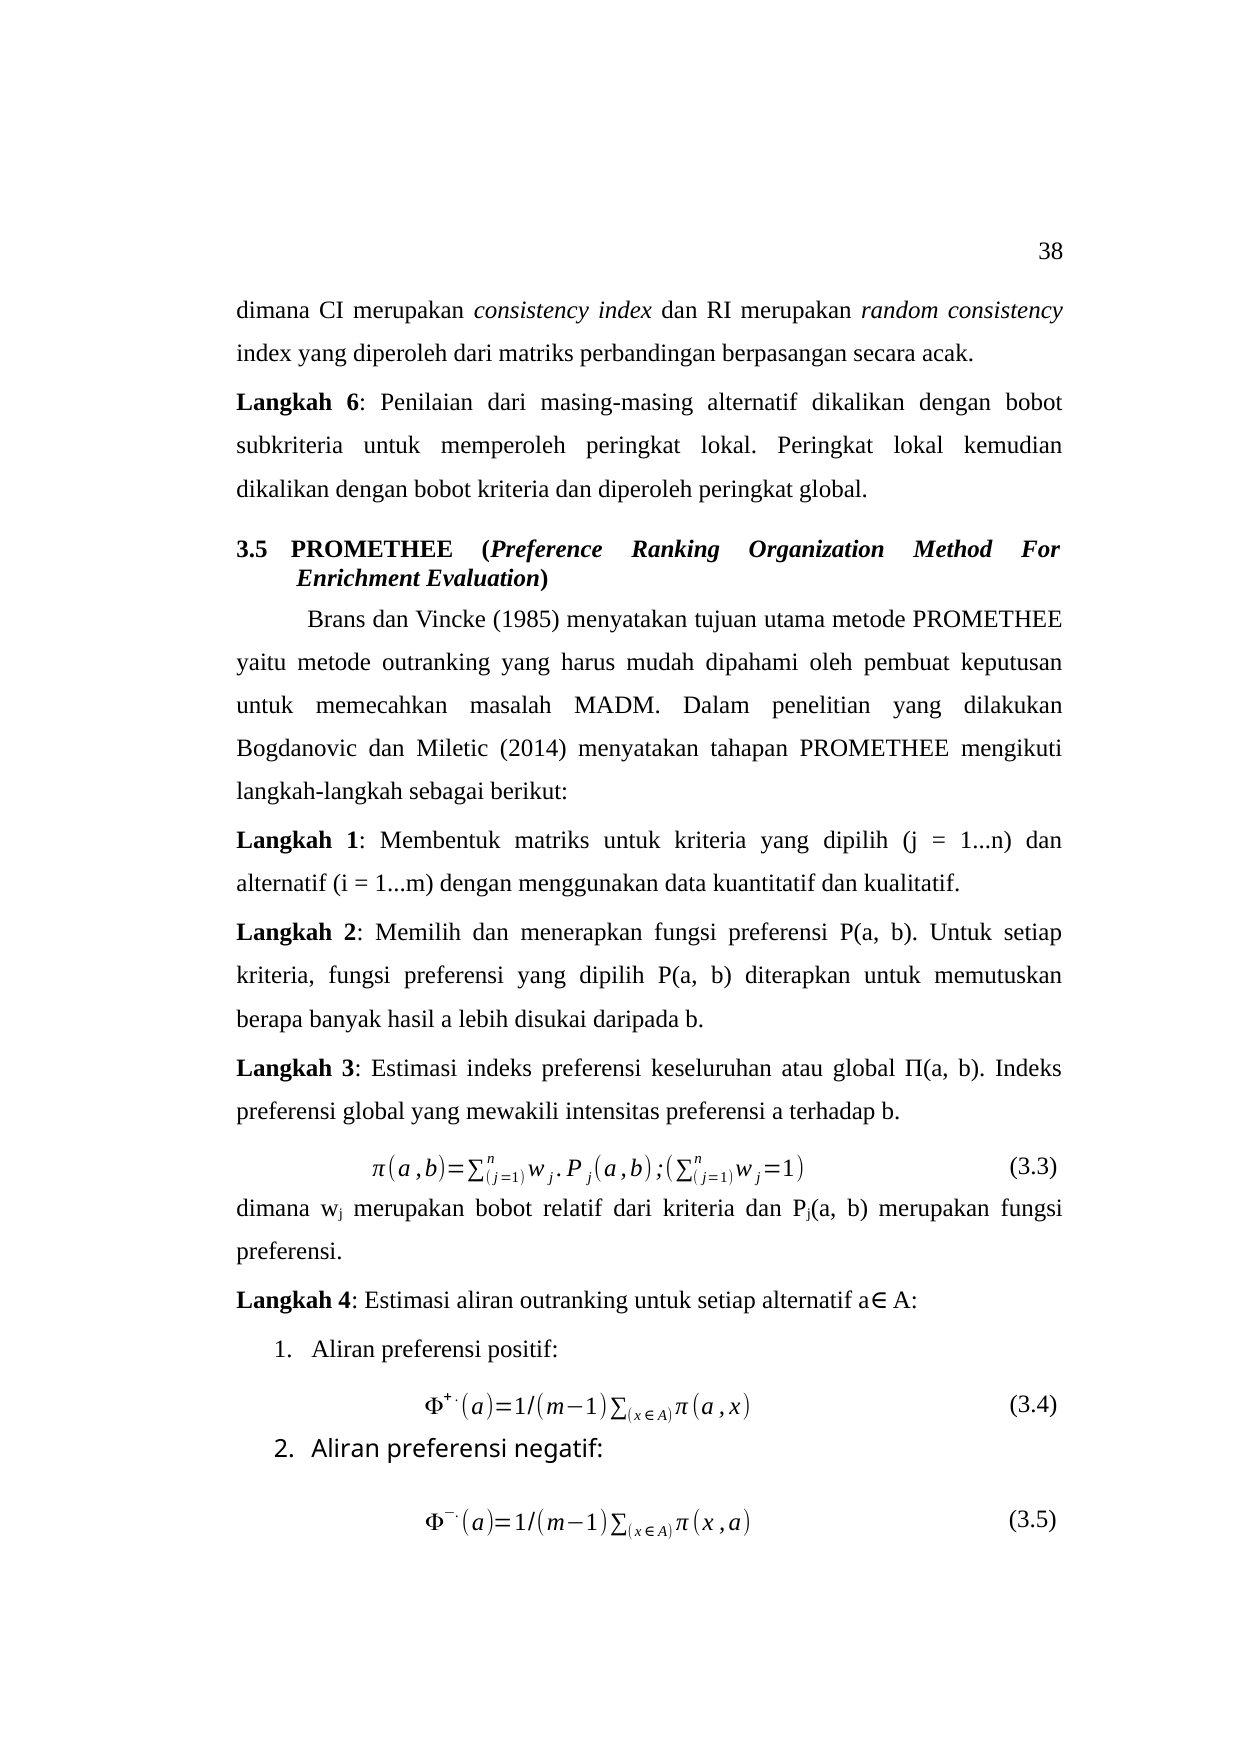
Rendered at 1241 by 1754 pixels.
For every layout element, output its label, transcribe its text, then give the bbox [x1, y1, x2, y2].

table_header (3.4) [939, 1383, 1063, 1431]
list Aliran preferensi positif: [274, 1334, 1063, 1363]
text Langkah 6: Penilaian dari masing-masing alternatif dikalikan dengan bobot subkriteria untuk memperoleh peringkat lokal. Peringkat lokal kemudian dikalikan dengan bobot kriteria dan diperoleh peringkat global. [236, 387, 1063, 502]
list Aliran preferensi negatif: [274, 1431, 1063, 1465]
text Langkah 3: Estimasi indeks preferensi keseluruhan atau global Π(a, b). Indeks preferensi global yang mewakili intensitas preferensi a terhadap b. [236, 1053, 1063, 1125]
table_header (3.5) [939, 1499, 1062, 1547]
table_header [237, 1499, 939, 1547]
text Brans dan Vincke (1985) menyatakan tujuan utama metode PROMETHEE yaitu metode outranking yang harus mudah dipahami oleh pembuat keputusan untuk memecahkan masalah MADM. Dalam penelitian yang dilakukan Bogdanovic dan Miletic (2014) menyatakan tahapan PROMETHEE mengikuti langkah-langkah sebagai berikut: [236, 604, 1063, 805]
text dimana CI merupakan consistency index dan RI merupakan random consistency index yang diperoleh dari matriks perbandingan berpasangan secara acak. [236, 295, 1063, 367]
table_header [236, 1145, 939, 1193]
subtitle PROMETHEE (Preference Ranking Organization Method for Enrichment Evaluation) [236, 534, 1063, 592]
text Langkah 4: Estimasi aliran outranking untuk setiap alternatif a∈ A: [236, 1285, 1063, 1314]
table_header (3.3) [939, 1145, 1063, 1193]
text dimana wj merupakan bobot relatif dari kriteria dan Pj(a, b) merupakan fungsi preferensi. [236, 1193, 1063, 1264]
table_header [236, 1383, 939, 1431]
text Langkah 1: Membentuk matriks untuk kriteria yang dipilih (j = 1...n) dan alternatif (i = 1...m) dengan menggunakan data kuantitatif dan kualitatif. [236, 825, 1063, 897]
text Langkah 2: Memilih dan menerapkan fungsi preferensi P(a, b). Untuk setiap kriteria, fungsi preferensi yang dipilih P(a, b) diterapkan untuk memutuskan berapa banyak hasil a lebih disukai daripada b. [236, 917, 1063, 1032]
